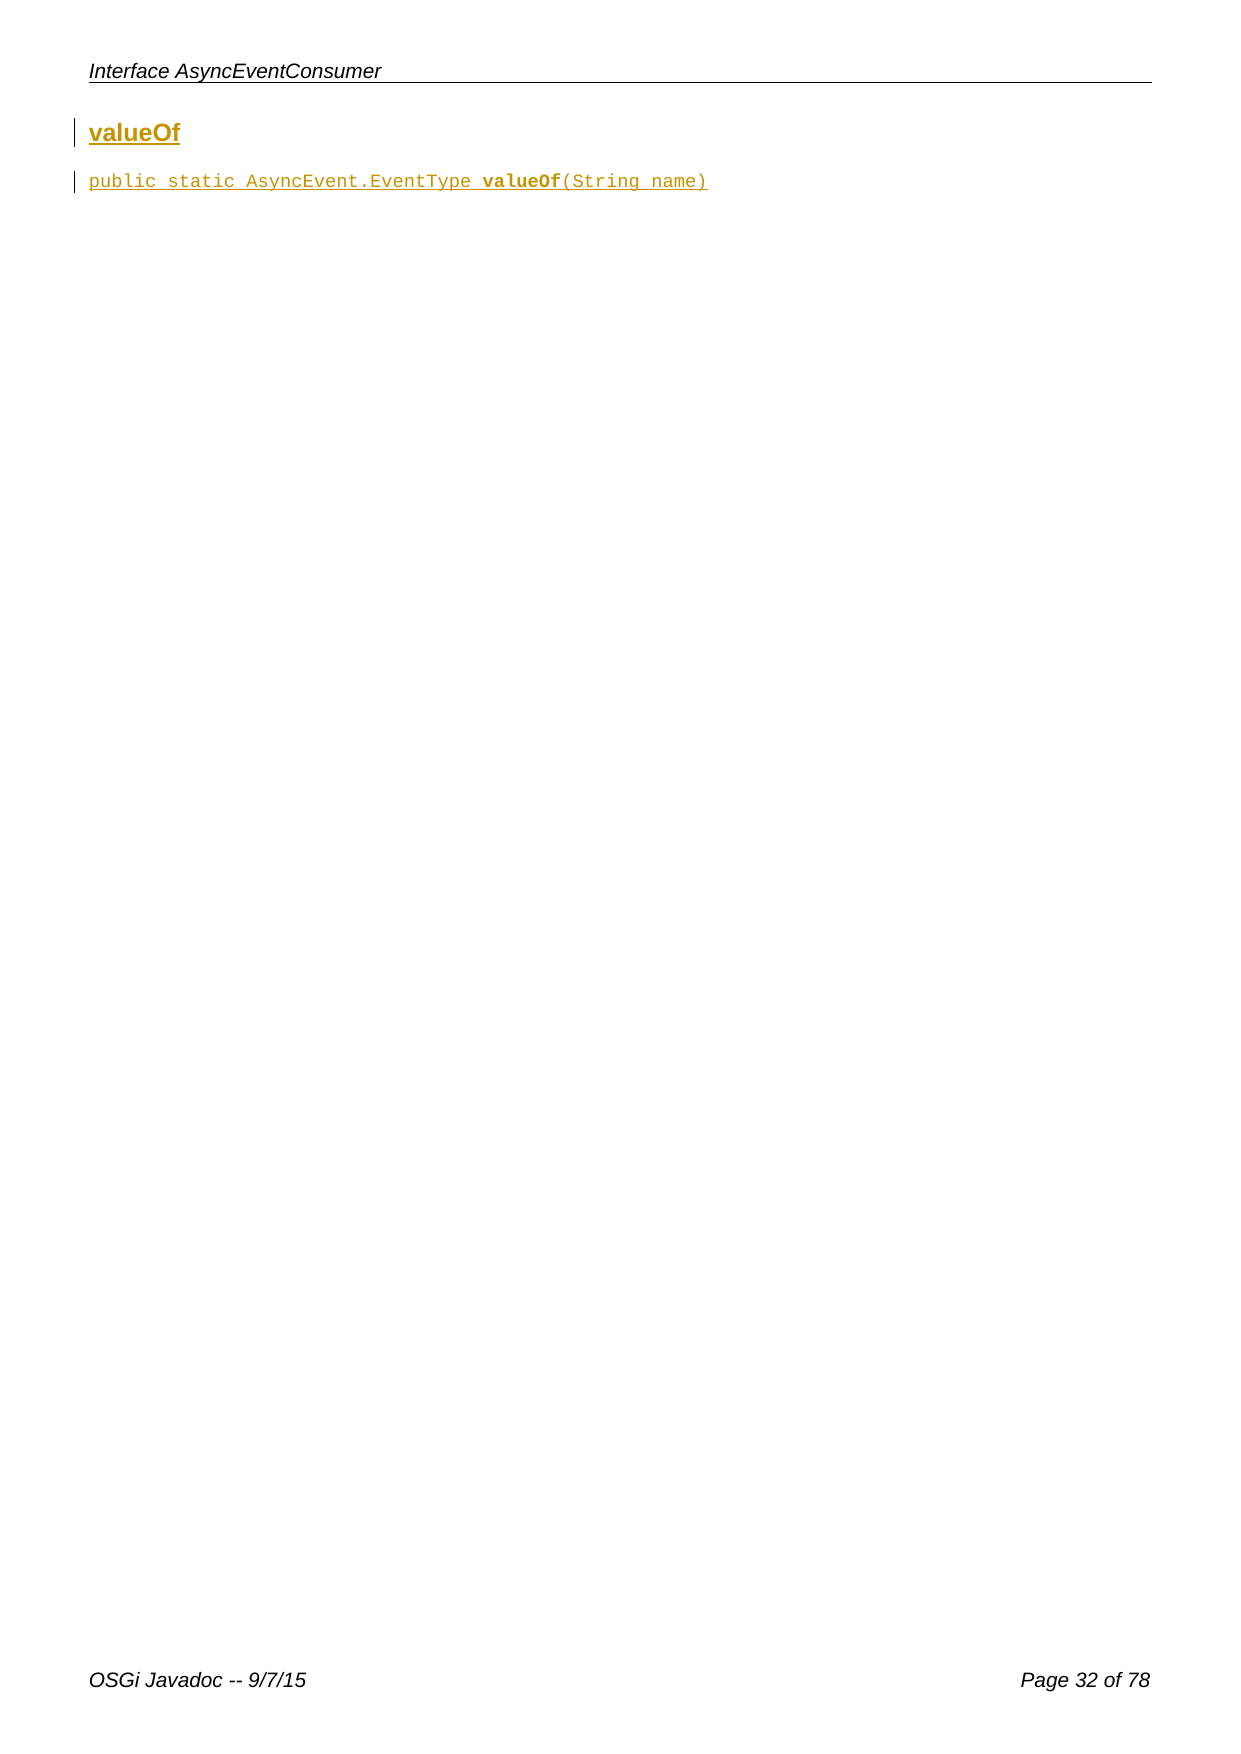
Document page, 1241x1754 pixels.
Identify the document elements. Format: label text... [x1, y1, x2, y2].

text public static AsyncEvent.EventType valueOf(String name) [88, 171, 1152, 193]
subtitle valueOf [88, 118, 1152, 147]
